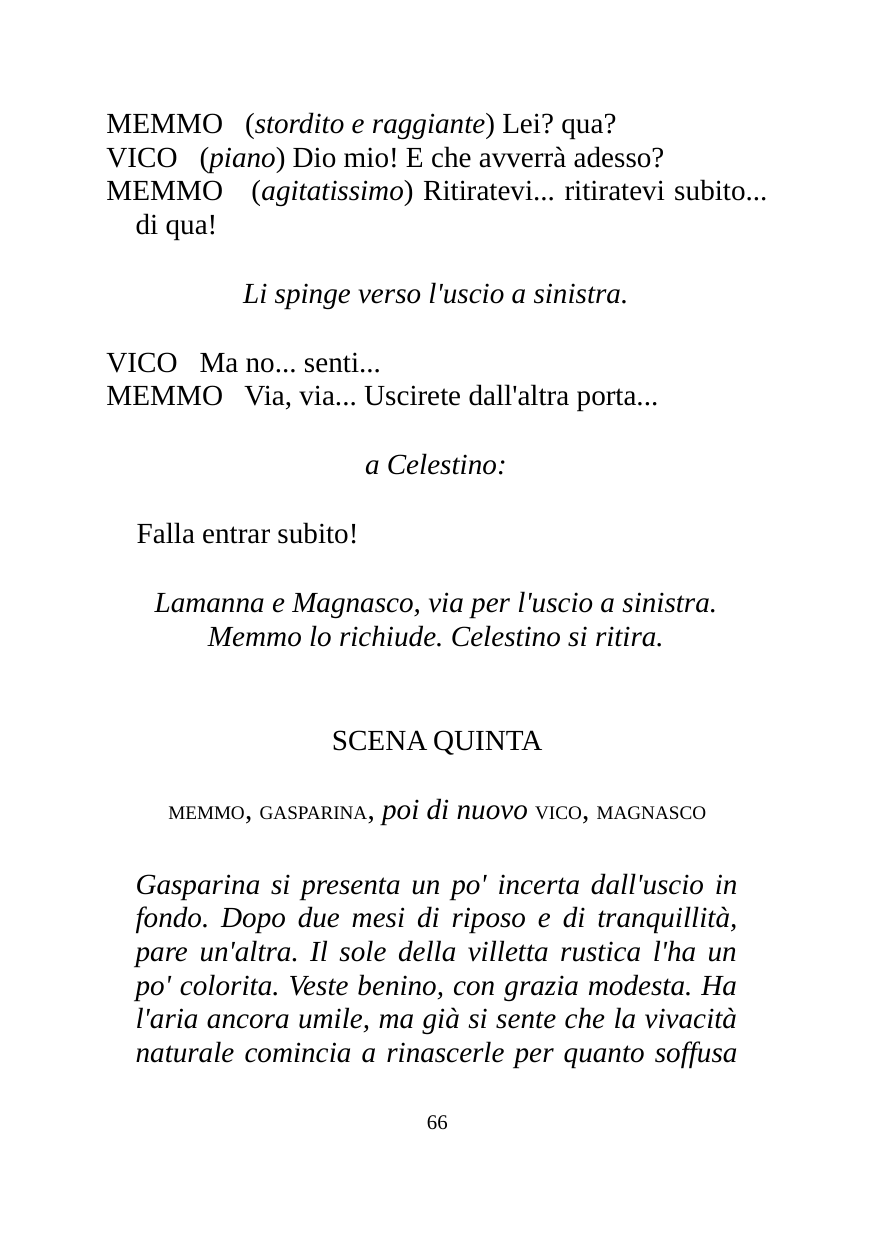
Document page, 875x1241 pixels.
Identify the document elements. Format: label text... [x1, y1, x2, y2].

text Falla entrar subito! [136, 516, 768, 550]
text VICO Ma no... senti... [106, 345, 768, 378]
text Lamanna e Magnasco, via per l'uscio a sinistra. Memmo lo richiude. Celestino si ritira. [106, 585, 768, 652]
subtitle memmo, gasparina, poi di nuovo vico, magnasco [106, 792, 768, 826]
text Li spinge verso l'uscio a sinistra. [106, 276, 768, 309]
text SCENA QUINTA [106, 723, 768, 757]
text MEMMO (agitatissimo) Ritiratevi... ritiratevi subito... di qua! [106, 173, 768, 240]
text VICO (piano) Dio mio! E che avverrà adesso? [106, 140, 768, 173]
text a Celestino: [106, 447, 768, 481]
text MEMMO (stordito e raggiante) Lei? qua? [106, 106, 768, 140]
text Gasparina si presenta un po' incerta dall'uscio in fondo. Dopo due mesi di riposo e di tranquillità, pare un'altra. Il sole della villetta rustica l'ha un po' colorita. Veste benino, con grazia modesta. Ha l'aria ancora umile, ma già si sente che la vivacità naturale comincia a rinascerle per quanto soffusa [135, 867, 741, 1068]
text MEMMO Via, via... Uscirete dall'altra porta... [106, 378, 768, 412]
